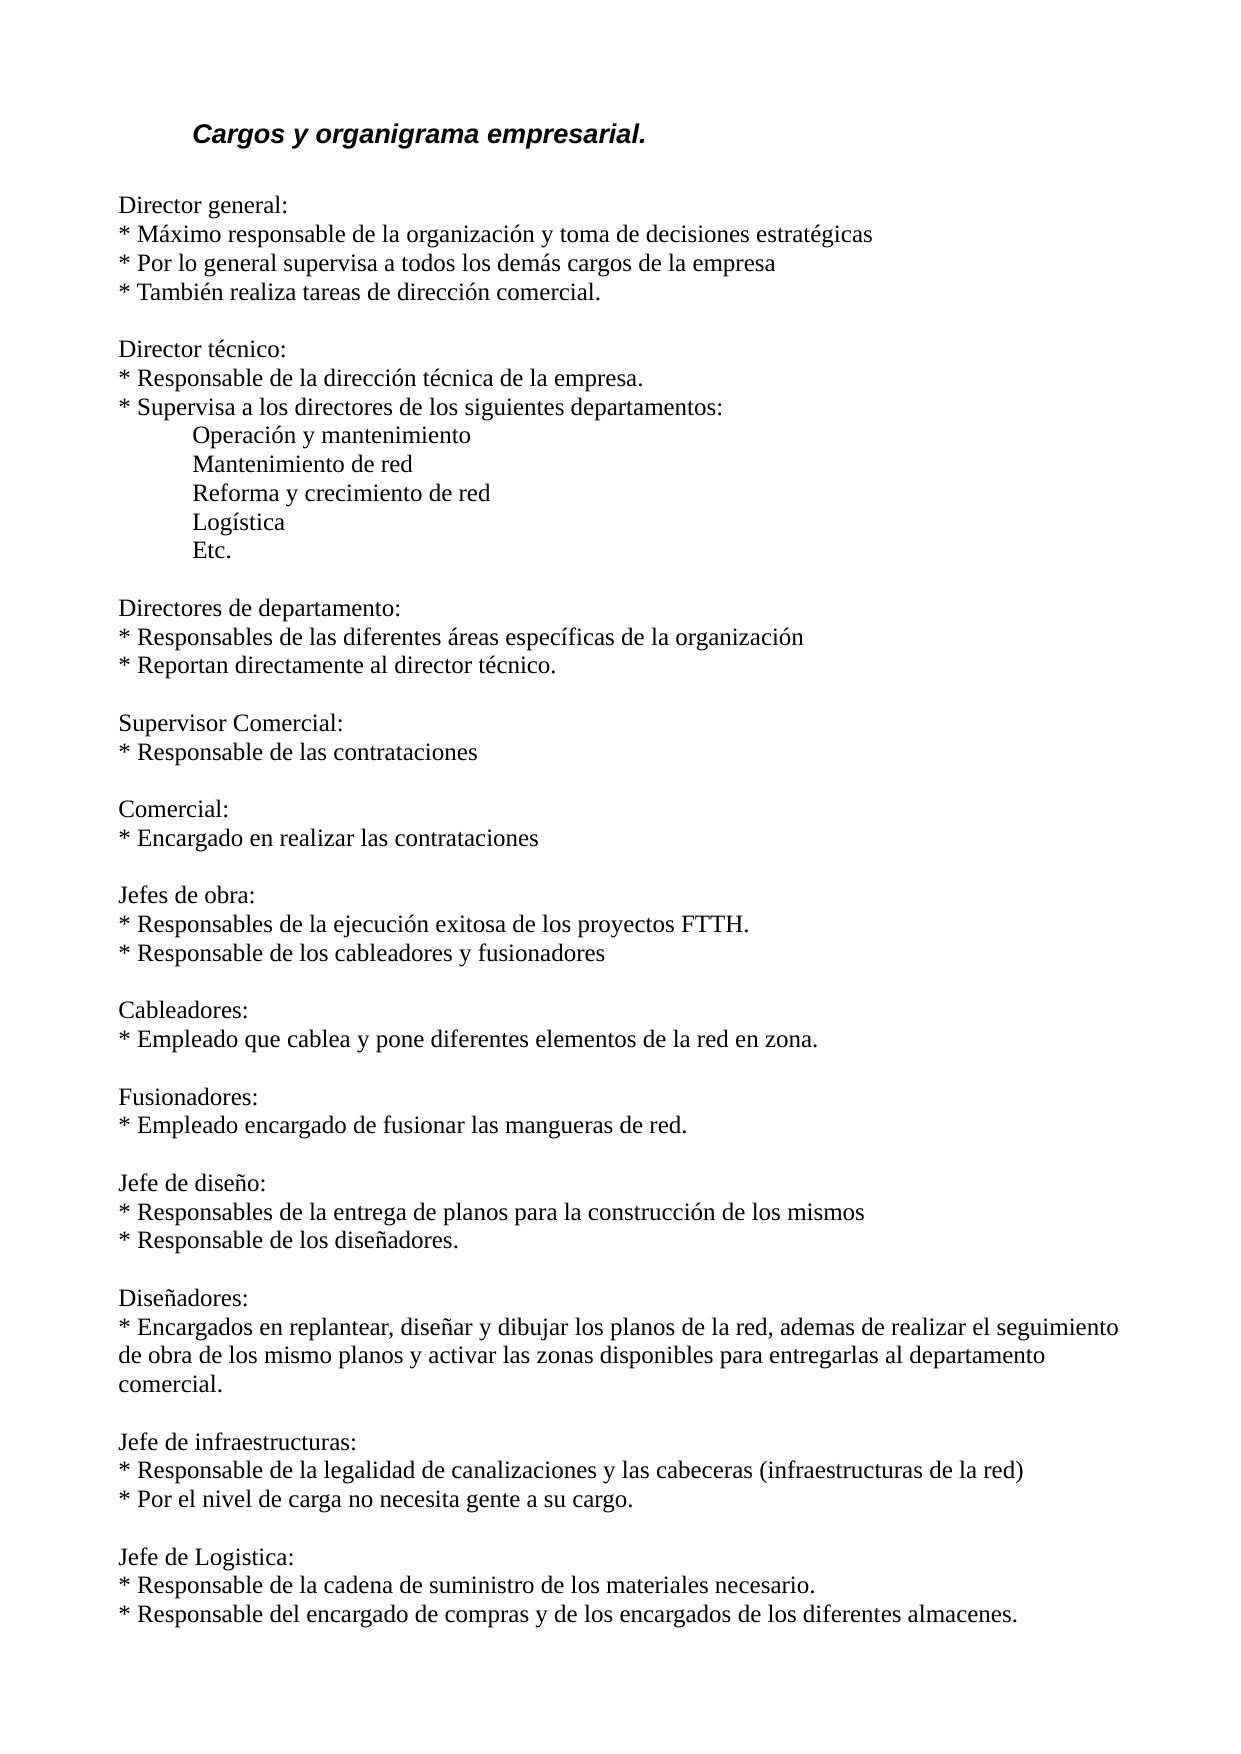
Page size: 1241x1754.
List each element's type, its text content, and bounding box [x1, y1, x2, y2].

text * Supervisa a los directores de los siguientes departamentos: [118, 392, 1122, 421]
text Mantenimiento de red [118, 449, 1122, 478]
text * Responsable del encargado de compras y de los encargados de los diferentes almacenes. [118, 1599, 1122, 1628]
text Director técnico: [118, 334, 1122, 363]
text * Por lo general supervisa a todos los demás cargos de la empresa [118, 248, 1122, 277]
text Jefe de Logistica: [118, 1542, 1122, 1571]
text * Responsable de la dirección técnica de la empresa. [118, 363, 1122, 392]
text Jefe de infraestructuras: [118, 1427, 1122, 1456]
text * Responsables de la ejecución exitosa de los proyectos FTTH. [118, 909, 1122, 938]
text * Responsable de los diseñadores. [118, 1226, 1122, 1254]
text * Responsable de las contrataciones [118, 737, 1122, 766]
text Cableadores: [118, 996, 1122, 1024]
text * Empleado que cablea y pone diferentes elementos de la red en zona. [118, 1024, 1122, 1053]
text * Responsable de la cadena de suministro de los materiales necesario. [118, 1571, 1122, 1599]
text * Por el nivel de carga no necesita gente a su cargo. [118, 1484, 1122, 1513]
text * Encargados en replantear, diseñar y dibujar los planos de la red, ademas de realizar el seguimiento de obra de los mismo planos y activar las zonas disponibles para entregarlas al departamento comercial. [118, 1312, 1122, 1398]
text Reforma y crecimiento de red [118, 478, 1122, 507]
text * Encargado en realizar las contrataciones [118, 823, 1122, 852]
subtitle Cargos y organigrama empresarial. [118, 118, 1122, 149]
text Etc. [118, 536, 1122, 564]
text Directores de departamento: [118, 593, 1122, 622]
text Comercial: [118, 794, 1122, 823]
text * Máximo responsable de la organización y toma de decisiones estratégicas [118, 219, 1122, 248]
text Fusionadores: [118, 1082, 1122, 1111]
text * Responsable de la legalidad de canalizaciones y las cabeceras (infraestructuras de la red) [118, 1456, 1122, 1484]
text * También realiza tareas de dirección comercial. [118, 277, 1122, 306]
text * Responsables de las diferentes áreas específicas de la organización [118, 622, 1122, 651]
text * Empleado encargado de fusionar las mangueras de red. [118, 1111, 1122, 1139]
text Jefes de obra: [118, 881, 1122, 909]
text Operación y mantenimiento [118, 421, 1122, 449]
text Director general: [118, 191, 1122, 219]
text Logística [118, 507, 1122, 536]
text Supervisor Comercial: [118, 708, 1122, 737]
text Jefe de diseño: [118, 1168, 1122, 1197]
text Diseñadores: [118, 1283, 1122, 1312]
text * Reportan directamente al director técnico. [118, 651, 1122, 679]
text * Responsable de los cableadores y fusionadores [118, 938, 1122, 967]
text * Responsables de la entrega de planos para la construcción de los mismos [118, 1197, 1122, 1226]
